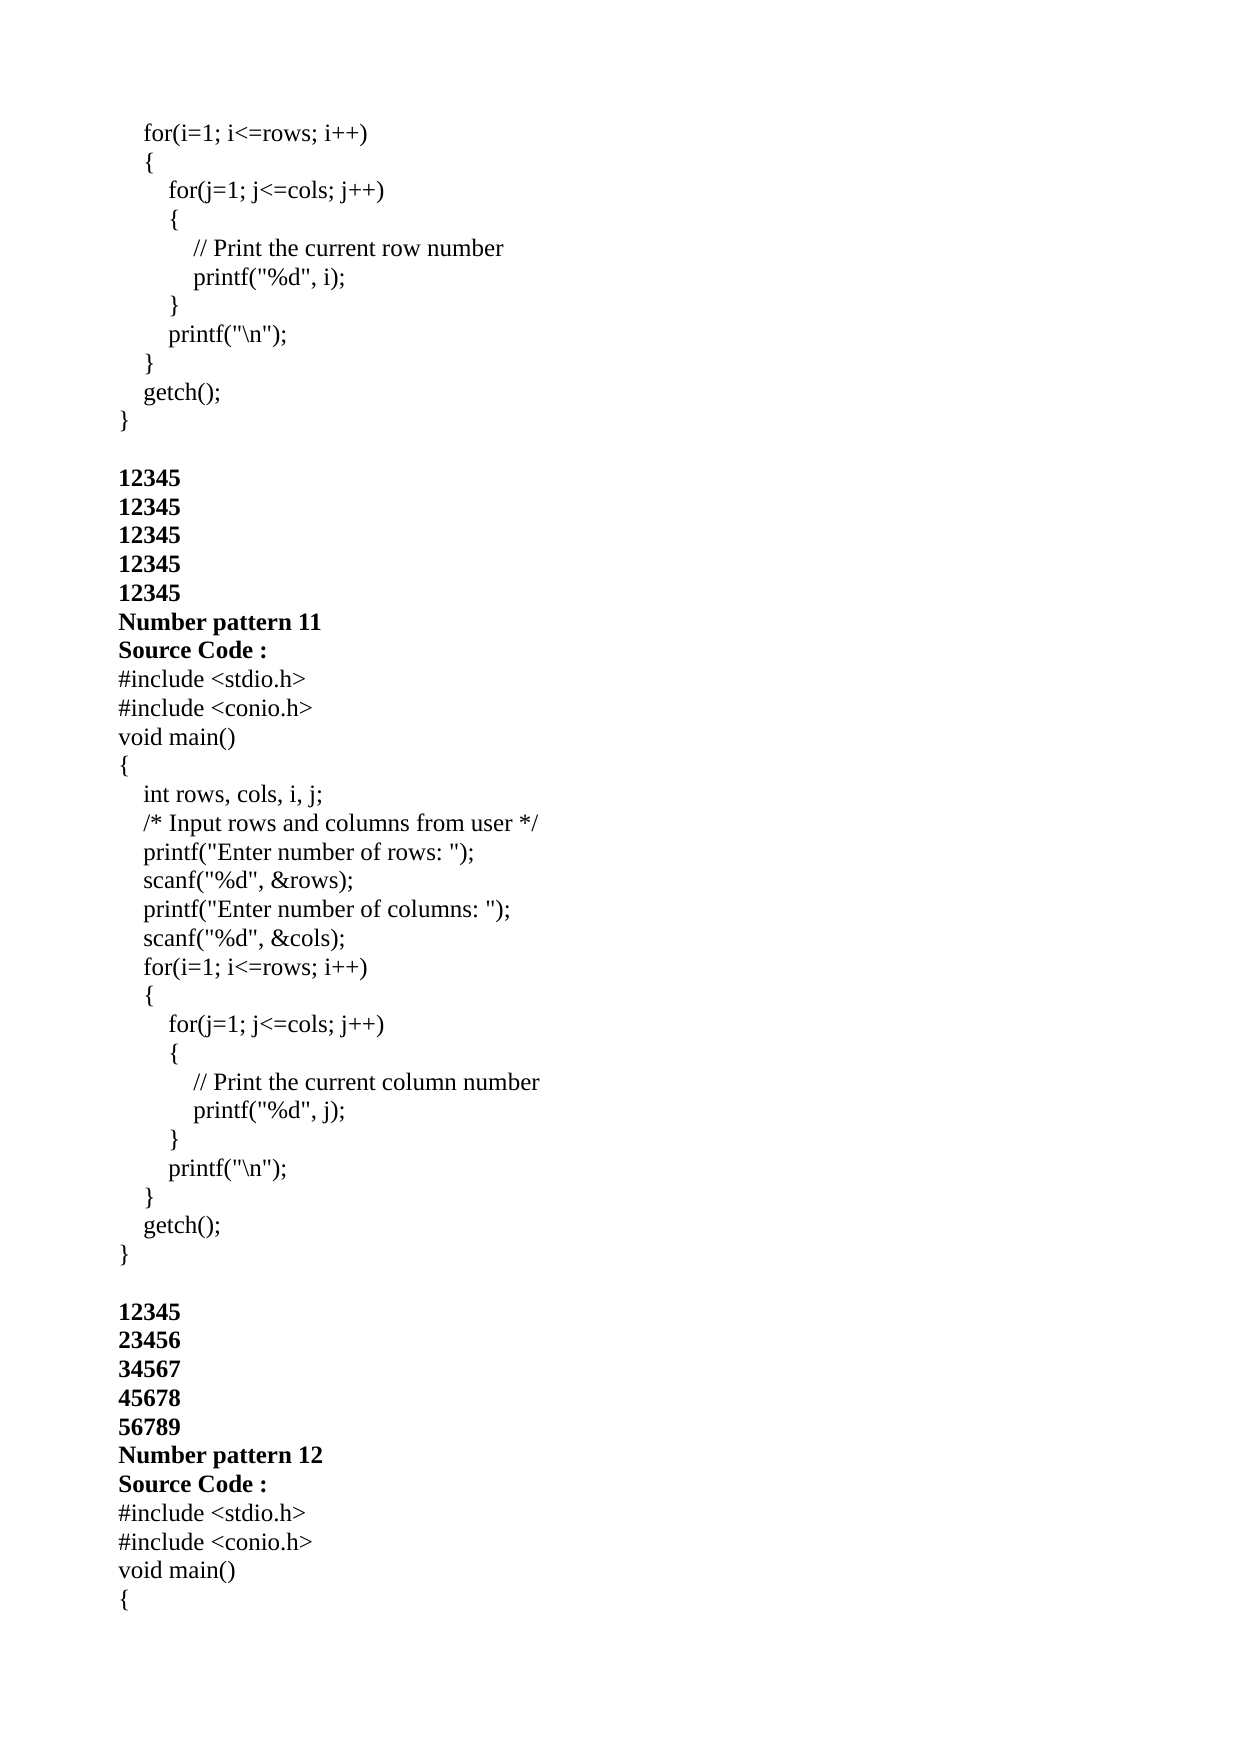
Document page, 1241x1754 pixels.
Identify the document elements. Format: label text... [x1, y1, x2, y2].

text // Print the current row number [118, 233, 1122, 262]
text 12345 [118, 1297, 1122, 1326]
text 56789 [118, 1412, 1122, 1441]
text for(i=1; i<=rows; i++) [118, 118, 1122, 147]
text for(i=1; i<=rows; i++) [118, 952, 1122, 981]
text 12345 [118, 521, 1122, 549]
text printf("Enter number of columns: "); [118, 894, 1122, 923]
text /* Input rows and columns from user */ [118, 808, 1122, 837]
text #include <stdio.h> [118, 664, 1122, 693]
text for(j=1; j<=cols; j++) [118, 176, 1122, 204]
text 12345 [118, 549, 1122, 578]
text 23456 [118, 1326, 1122, 1354]
text getch(); [118, 377, 1122, 406]
text #include <stdio.h> [118, 1498, 1122, 1527]
text printf("Enter number of rows: "); [118, 837, 1122, 866]
text } [118, 348, 1122, 377]
text 12345 [118, 578, 1122, 607]
text 12345 [118, 463, 1122, 492]
text 45678 [118, 1383, 1122, 1412]
text 34567 [118, 1354, 1122, 1383]
text { [118, 1038, 1122, 1067]
text int rows, cols, i, j; [118, 779, 1122, 808]
text } [118, 291, 1122, 319]
text 12345 [118, 492, 1122, 521]
text } [118, 1124, 1122, 1153]
text Source Code : [118, 636, 1122, 664]
text Number pattern 12 [118, 1441, 1122, 1469]
text printf("\n"); [118, 319, 1122, 348]
text { [118, 751, 1122, 779]
text } [118, 406, 1122, 434]
text { [118, 1584, 1122, 1613]
text scanf("%d", &rows); [118, 866, 1122, 894]
text printf("%d", i); [118, 262, 1122, 291]
text // Print the current column number [118, 1067, 1122, 1096]
text } [118, 1182, 1122, 1211]
text #include <conio.h> [118, 1527, 1122, 1556]
text #include <conio.h> [118, 693, 1122, 722]
text getch(); [118, 1211, 1122, 1239]
text for(j=1; j<=cols; j++) [118, 1009, 1122, 1038]
text void main() [118, 722, 1122, 751]
text { [118, 981, 1122, 1009]
text printf("%d", j); [118, 1096, 1122, 1124]
text void main() [118, 1556, 1122, 1584]
text scanf("%d", &cols); [118, 923, 1122, 952]
text { [118, 204, 1122, 233]
text Number pattern 11 [118, 607, 1122, 636]
text printf("\n"); [118, 1153, 1122, 1182]
text } [118, 1239, 1122, 1268]
text Source Code : [118, 1469, 1122, 1498]
text { [118, 147, 1122, 176]
